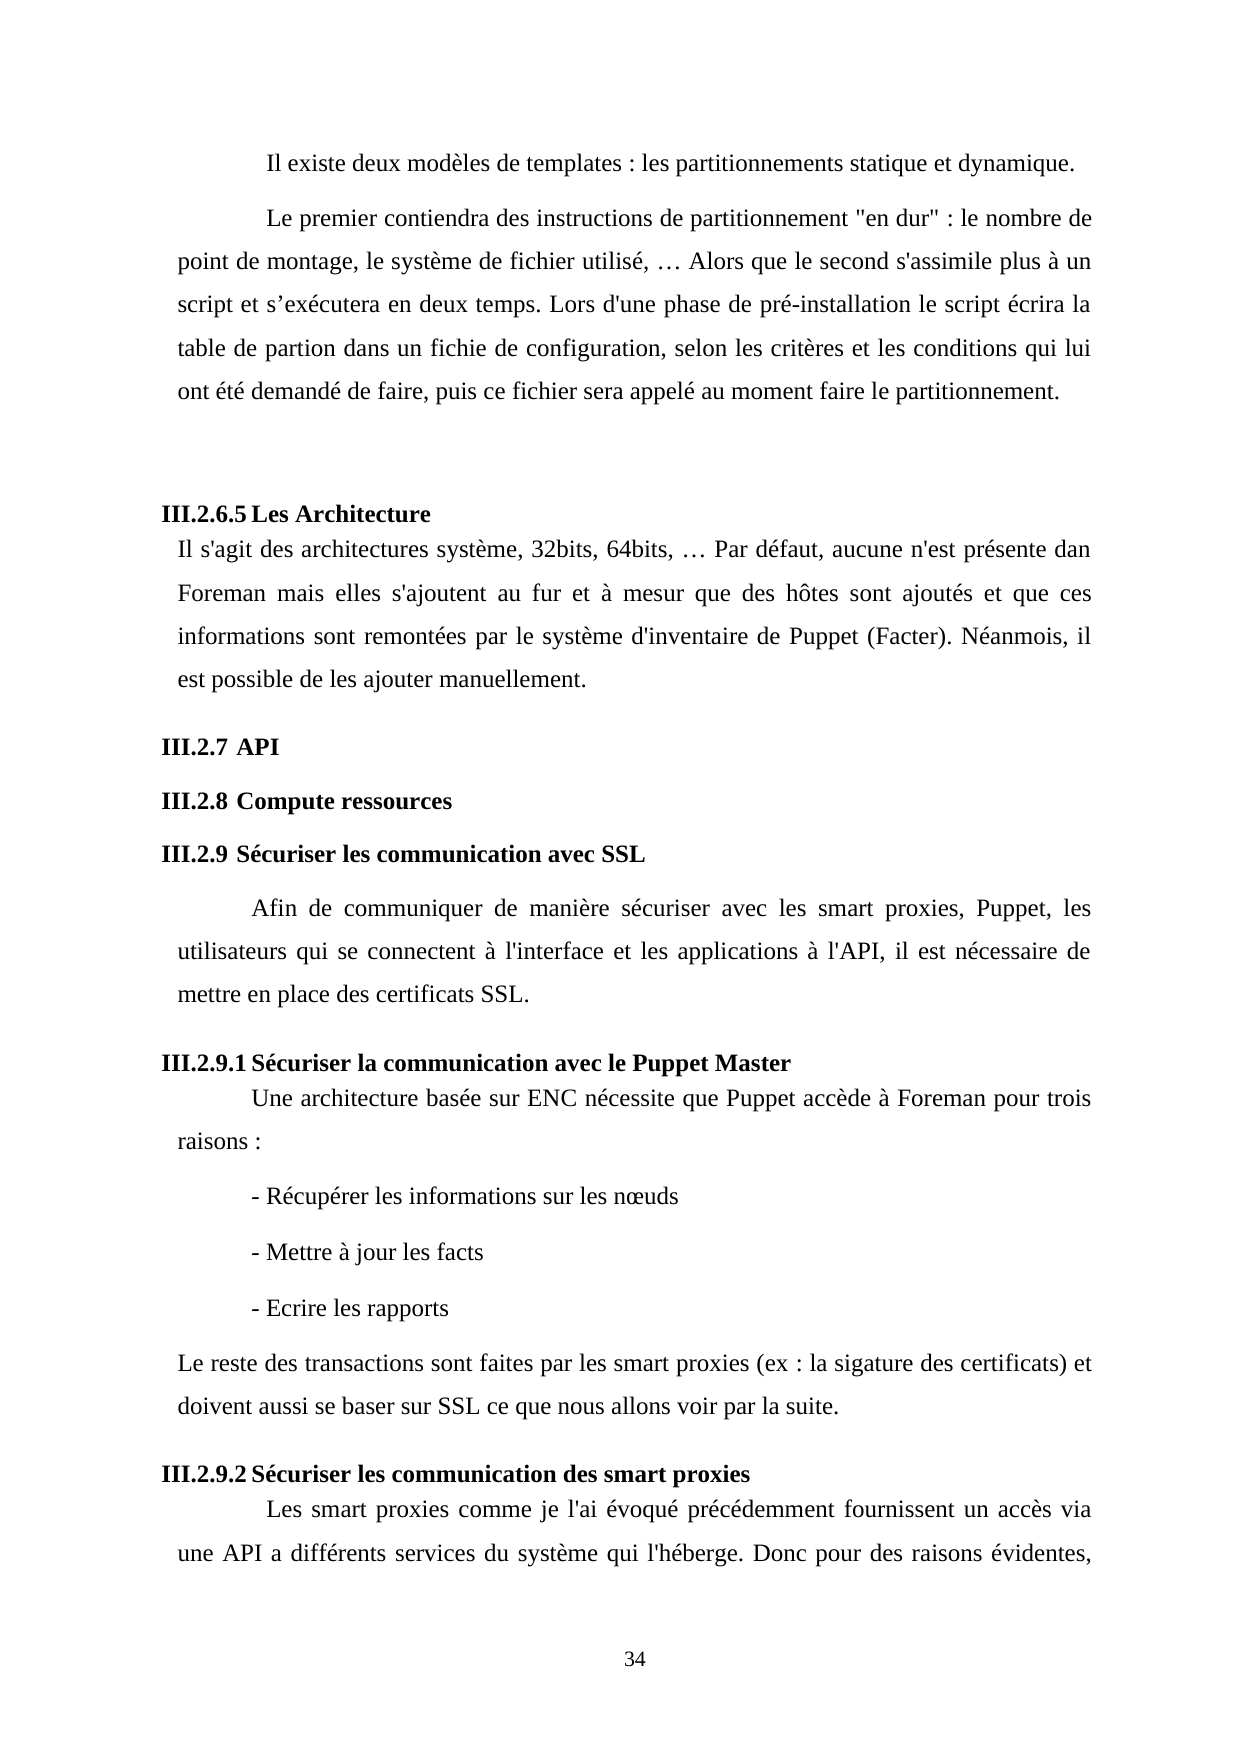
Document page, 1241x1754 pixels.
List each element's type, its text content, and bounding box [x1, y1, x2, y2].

text Une architecture basée sur ENC nécessite que Puppet accède à Foreman pour trois raisons : [177, 1083, 1092, 1154]
subtitle Sécuriser les communication avec SSL [161, 839, 1092, 868]
subtitle API [161, 732, 1092, 761]
text Il existe deux modèles de templates : les partitionnements statique et dynamique. [177, 148, 1092, 176]
subtitle Sécuriser les communication des smart proxies [161, 1459, 1092, 1488]
text - Mettre à jour les facts [177, 1237, 1092, 1266]
subtitle Sécuriser la communication avec le Puppet Master [161, 1048, 1092, 1076]
text Afin de communiquer de manière sécuriser avec les smart proxies, Puppet, les utilisateurs qui se connectent à l'interface et les applications à l'API, il est nécessaire de mettre en place des certificats SSL. [177, 893, 1092, 1008]
text Les smart proxies comme je l'ai évoqué précédemment fournissent un accès via une API a différents services du système qui l'héberge. Donc pour des raisons évidentes, [177, 1494, 1092, 1566]
text Le reste des transactions sont faites par les smart proxies (ex : la sigature des certificats) et doivent aussi se baser sur SSL ce que nous allons voir par la suite. [177, 1348, 1092, 1420]
text - Récupérer les informations sur les nœuds [177, 1181, 1092, 1210]
text Le premier contiendra des instructions de partitionnement "en dur" : le nombre de point de montage, le système de fichier utilisé, … Alors que le second s'assimile plus à un script et s’exécutera en deux temps. Lors d'une phase de pré-installation le script écrira la table de partion dans un fichie de configuration, selon les critères et les conditions qui lui ont été demandé de faire, puis ce fichier sera appelé au moment faire le partitionnement. [177, 203, 1092, 404]
text - Ecrire les rapports [177, 1293, 1092, 1321]
text Il s'agit des architectures système, 32bits, 64bits, … Par défaut, aucune n'est présente dan Foreman mais elles s'ajoutent au fur et à mesur que des hôtes sont ajoutés et que ces informations sont remontées par le système d'inventaire de Puppet (Facter). Néanmois, il est possible de les ajouter manuellement. [177, 534, 1092, 693]
subtitle Compute ressources [161, 786, 1092, 814]
subtitle Les Architecture [161, 499, 1092, 528]
